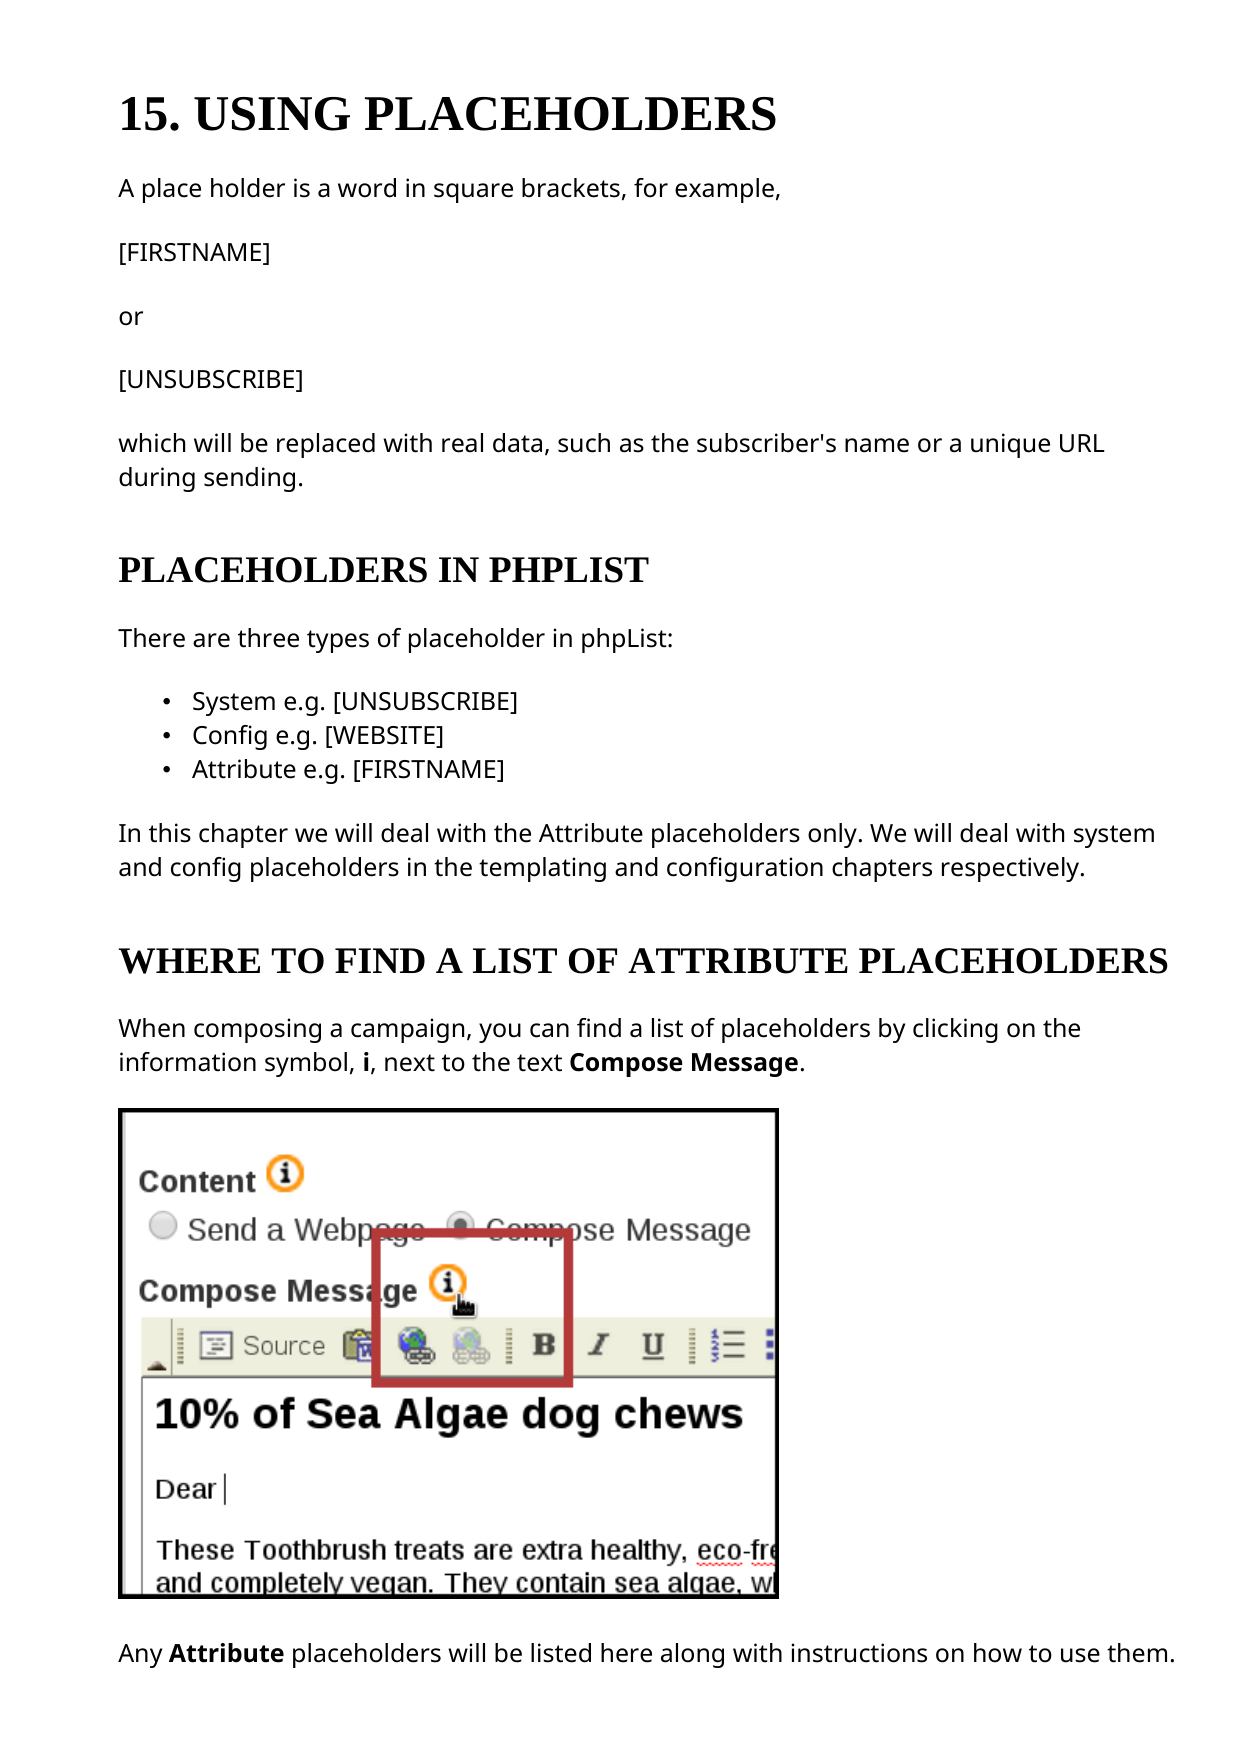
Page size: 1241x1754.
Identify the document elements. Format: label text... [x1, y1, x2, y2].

text There are three types of placeholder in phpList: [118, 620, 1181, 654]
subtitle 15. Using placeholders [118, 84, 1181, 142]
list System e.g. [UNSUBSCRIBE] [162, 684, 1181, 718]
text When composing a campaign, you can find a list of placeholders by clicking on the information symbol, i, next to the text Compose Message. [118, 1011, 1181, 1079]
text or [118, 298, 1181, 332]
text Any Attribute placeholders will be listed here along with instructions on how to use them. [118, 1636, 1181, 1670]
text [UNSUBSCRIBE] [118, 362, 1181, 396]
list Attribute e.g. [FIRSTNAME] [162, 752, 1181, 786]
picture [118, 1108, 779, 1599]
text A place holder is a word in square brackets, for example, [118, 171, 1181, 205]
text In this chapter we will deal with the Attribute placeholders only. We will deal with system and config placeholders in the templating and configuration chapters respectively. [118, 816, 1181, 884]
subtitle Placeholders in phpList [118, 548, 1181, 591]
text [FIRSTNAME] [118, 234, 1181, 269]
text which will be replaced with real data, such as the subscriber's name or a unique URL during sending. [118, 425, 1181, 493]
subtitle Where to find a list of Attribute placeholders [118, 938, 1181, 981]
list Config e.g. [WEBSITE] [162, 718, 1181, 752]
